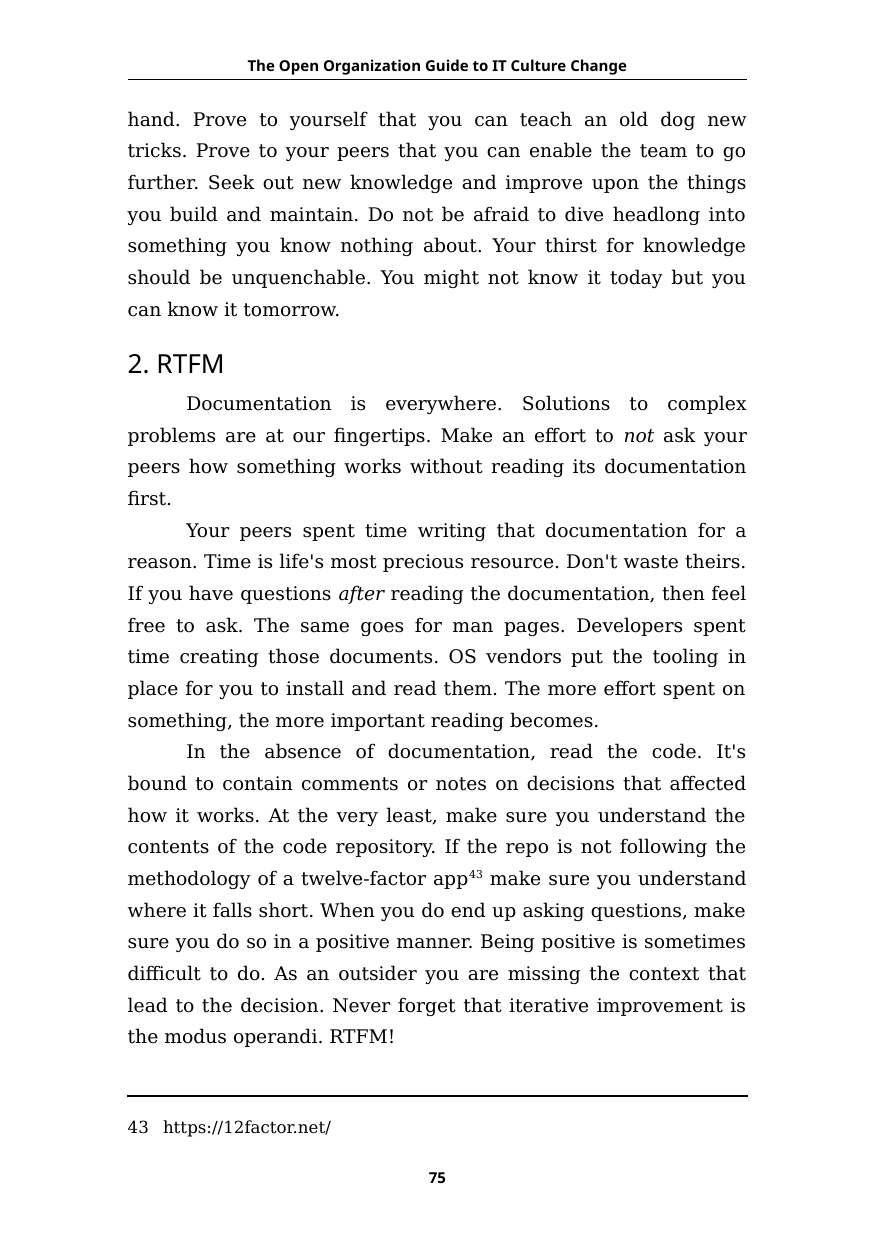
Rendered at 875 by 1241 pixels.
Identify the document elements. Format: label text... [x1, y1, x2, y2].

text Your peers spent time writing that documentation for a reason. Time is life's most precious resource. Don't waste theirs. If you have questions after reading the documentation, then feel free to ask. The same goes for man pages. Developers spent time creating those documents. OS vendors put the tooling in place for you to install and read them. The more effort spent on something, the more important reading becomes. [127, 520, 747, 732]
text In the absence of documentation, read the code. It's bound to contain comments or notes on decisions that affected how it works. At the very least, make sure you understand the contents of the code repository. If the repo is not following the methodology of a twelve-factor app make sure you understand where it falls short. When you do end up asking questions, make sure you do so in a positive manner. Being positive is sometimes difficult to do. As an outsider you are missing the context that lead to the decision. Never forget that iterative improvement is the modus operandi. RTFM! [127, 742, 747, 1048]
text Documentation is everywhere. Solutions to complex problems are at our fingertips. Make an effort to not ask your peers how something works without reading its documentation first. [127, 393, 747, 510]
subtitle 2. RTFM [127, 345, 747, 381]
text hand. Prove to yourself that you can teach an old dog new tricks. Prove to your peers that you can enable the team to go further. Seek out new knowledge and improve upon the things you build and maintain. Do not be afraid to dive headlong into something you know nothing about. Your thirst for knowledge should be unquenchable. You might not know it today but you can know it tomorrow. [127, 109, 747, 321]
text https://12factor.net/ [127, 1118, 747, 1138]
